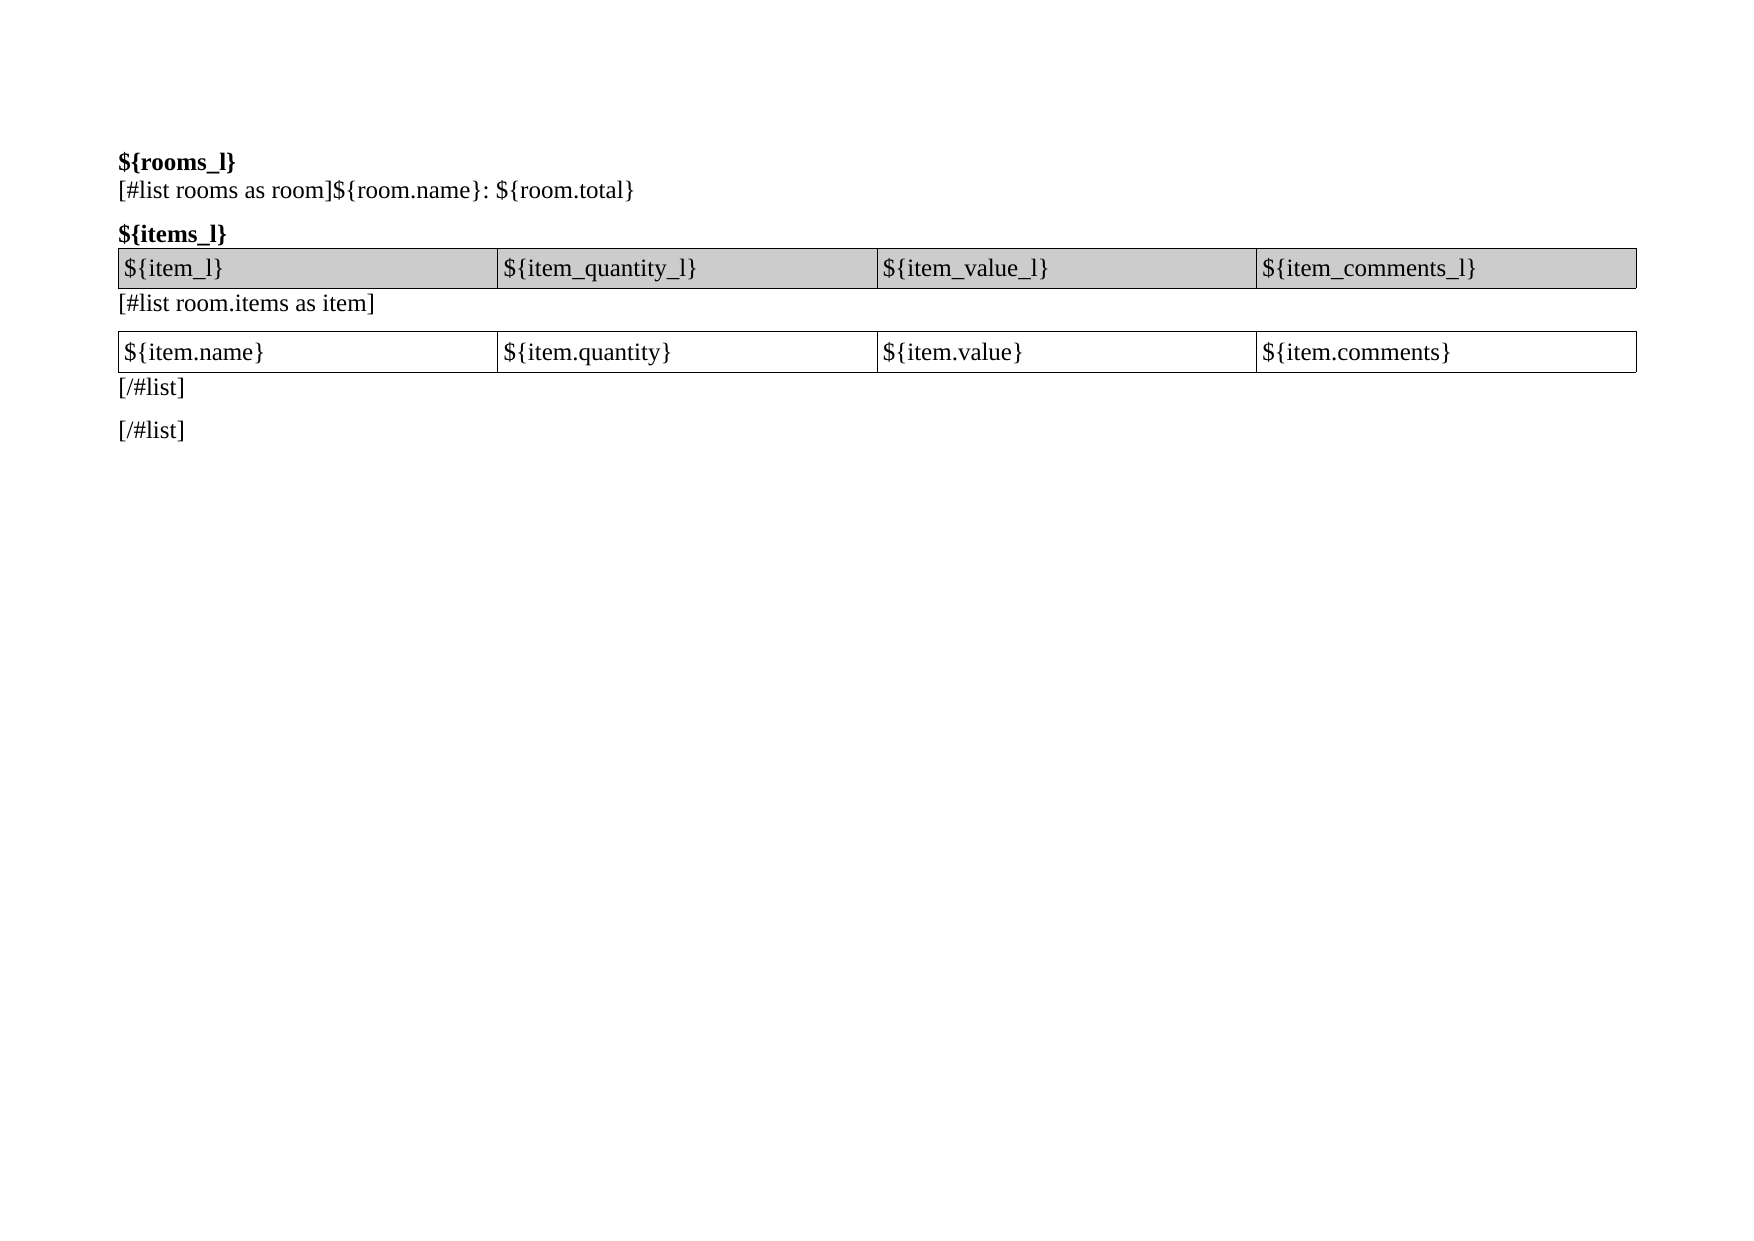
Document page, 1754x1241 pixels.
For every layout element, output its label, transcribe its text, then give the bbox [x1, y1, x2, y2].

text ${items_l} [118, 219, 1636, 248]
text [/#list] [118, 373, 1636, 401]
table_header ${item.quantity} [498, 332, 877, 372]
table_header ${item_value_l} [878, 249, 1256, 288]
table_header ${item_l} [119, 249, 497, 288]
table_header ${item.comments} [1257, 332, 1636, 372]
text [#list room.items as item] [118, 289, 1636, 317]
text ${rooms_l} [118, 147, 1636, 176]
table_header ${item_quantity_l} [498, 249, 877, 288]
table_header ${item_comments_l} [1257, 249, 1636, 288]
text [/#list] [118, 415, 1636, 444]
table_header ${item.value} [878, 332, 1256, 372]
text [#list rooms as room]${room.name}: ${room.total} [118, 176, 1636, 204]
table_header ${item.name} [119, 332, 497, 372]
